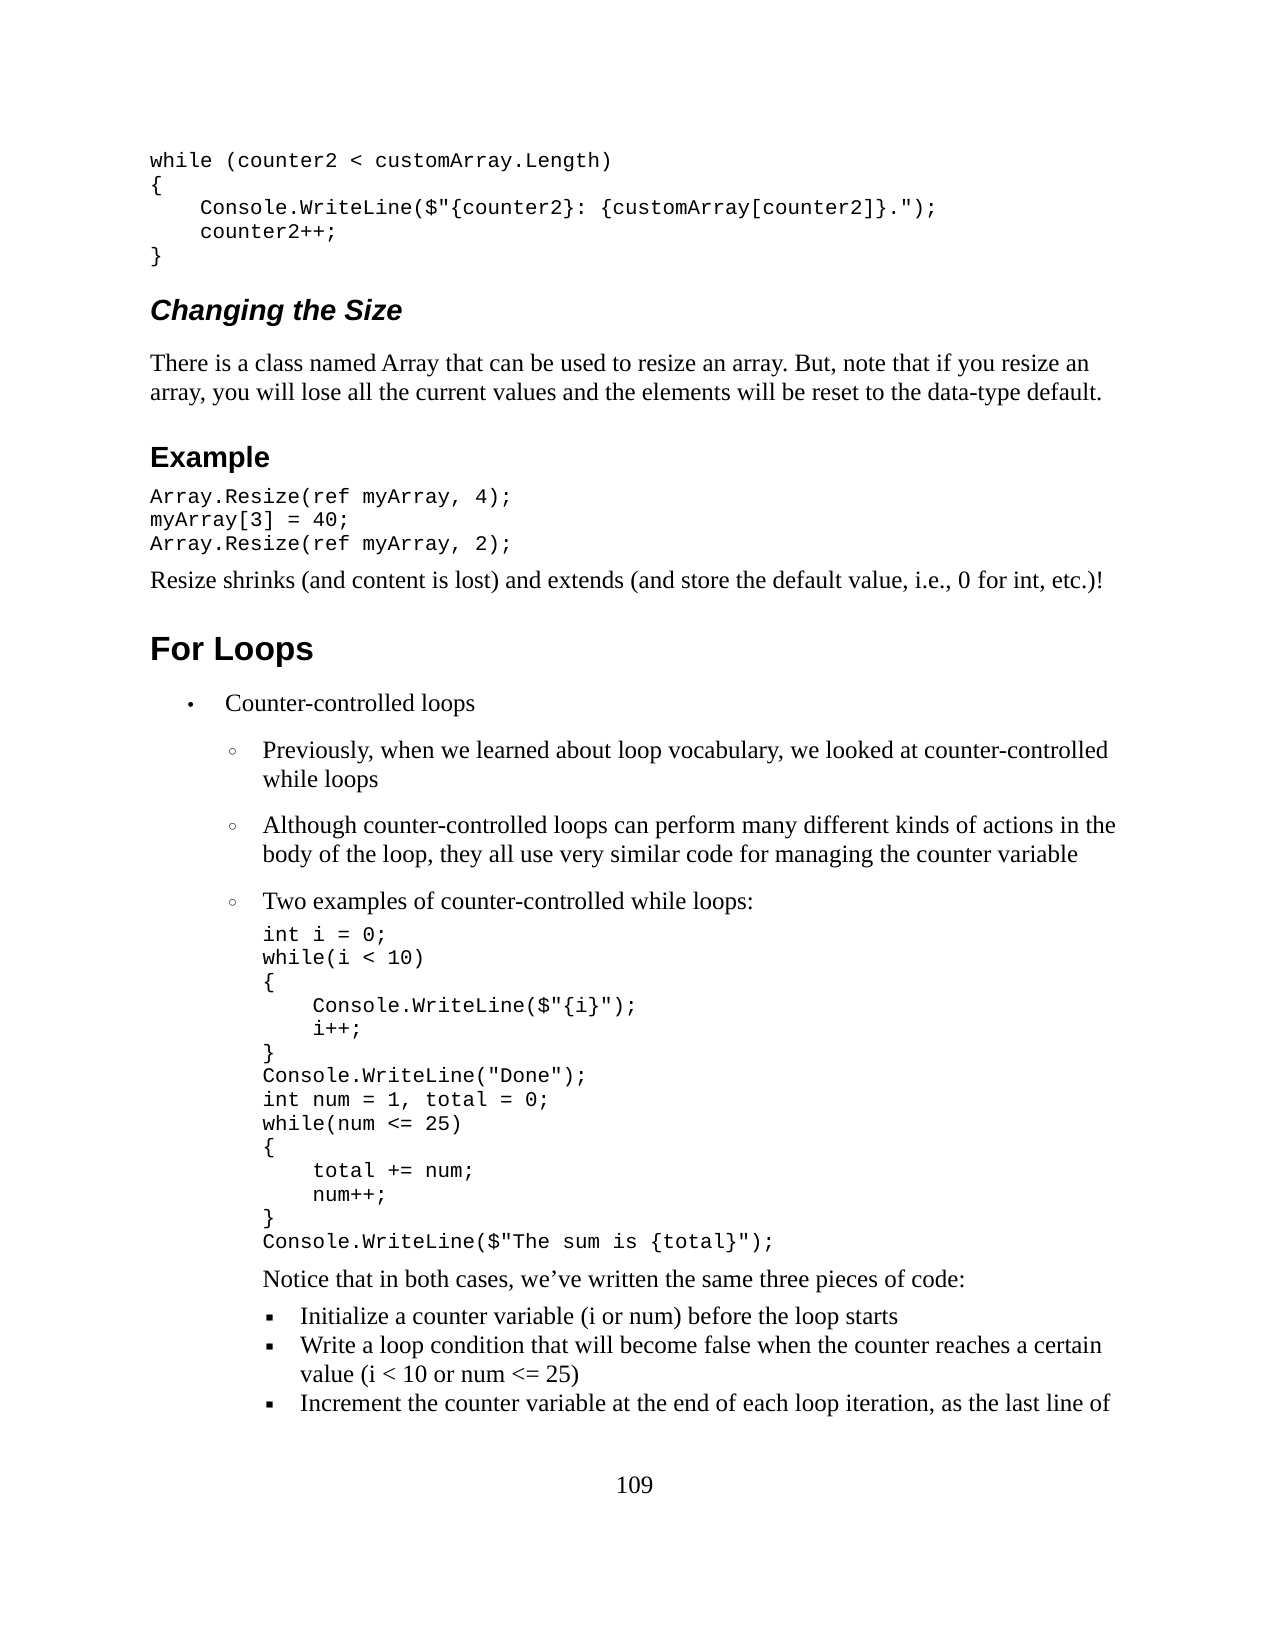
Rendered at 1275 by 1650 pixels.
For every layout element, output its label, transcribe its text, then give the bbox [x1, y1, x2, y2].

list Console.WriteLine($"{i}"); [225, 994, 1125, 1018]
text There is a class named Array that can be used to resize an array. But, note that if you resize an array, you will lose all the current values and the elements will be reset to the data-type default. [150, 348, 1125, 406]
text Resize shrinks (and content is lost) and extends (and store the default value, i.e., for int, etc.)! [150, 566, 1125, 594]
text } [150, 244, 1125, 268]
list Previously, when we learned about loop vocabulary, we looked at counter-controlled while loops [225, 735, 1125, 793]
list while(num <= 25) [225, 1113, 1125, 1136]
list num++; [225, 1184, 1125, 1207]
list int num = 1, total = 0; [225, 1089, 1125, 1113]
text counter2++; [150, 221, 1125, 244]
list Notice that in both cases, we’ve written the same three pieces of code: [225, 1264, 1125, 1292]
list while(i < 10) [225, 947, 1125, 971]
list } [225, 1042, 1125, 1066]
text myArray[3] = 40; [150, 509, 1125, 533]
text Console.WriteLine($"{counter2}: {customArray[counter2]}."); [150, 197, 1125, 221]
subtitle For Loops [150, 628, 1125, 667]
list Write a loop condition that will become false when the counter reaches a certain value (i < 10 or num <= 25) [262, 1330, 1125, 1388]
list Although counter-controlled loops can perform many different kinds of actions in the body of the loop, they all use very similar code for managing the counter variable [225, 811, 1125, 868]
subtitle Example [150, 440, 1125, 473]
list int i = 0; [225, 924, 1125, 947]
list Increment the counter variable at the end of each loop iteration, as the last line of [262, 1388, 1125, 1416]
list Initialize a counter variable (i or num) before the loop starts [262, 1301, 1125, 1330]
text Array.Resize(ref myArray, 2); [150, 533, 1125, 557]
subtitle Changing the Size [150, 293, 1125, 327]
list Counter-controlled loops [187, 688, 1125, 717]
list Two examples of counter-controlled while loops: [225, 886, 1125, 915]
list total += num; [225, 1160, 1125, 1184]
list i++; [225, 1018, 1125, 1042]
list } [225, 1207, 1125, 1231]
list Console.WriteLine($"The sum is {total}"); [225, 1231, 1125, 1255]
list Console.WriteLine("Done"); [225, 1066, 1125, 1089]
text { [150, 174, 1125, 197]
text while (counter2 < customArray.Length) [150, 150, 1125, 174]
list { [225, 971, 1125, 994]
list { [225, 1136, 1125, 1160]
text Array.Resize(ref myArray, 4); [150, 486, 1125, 509]
